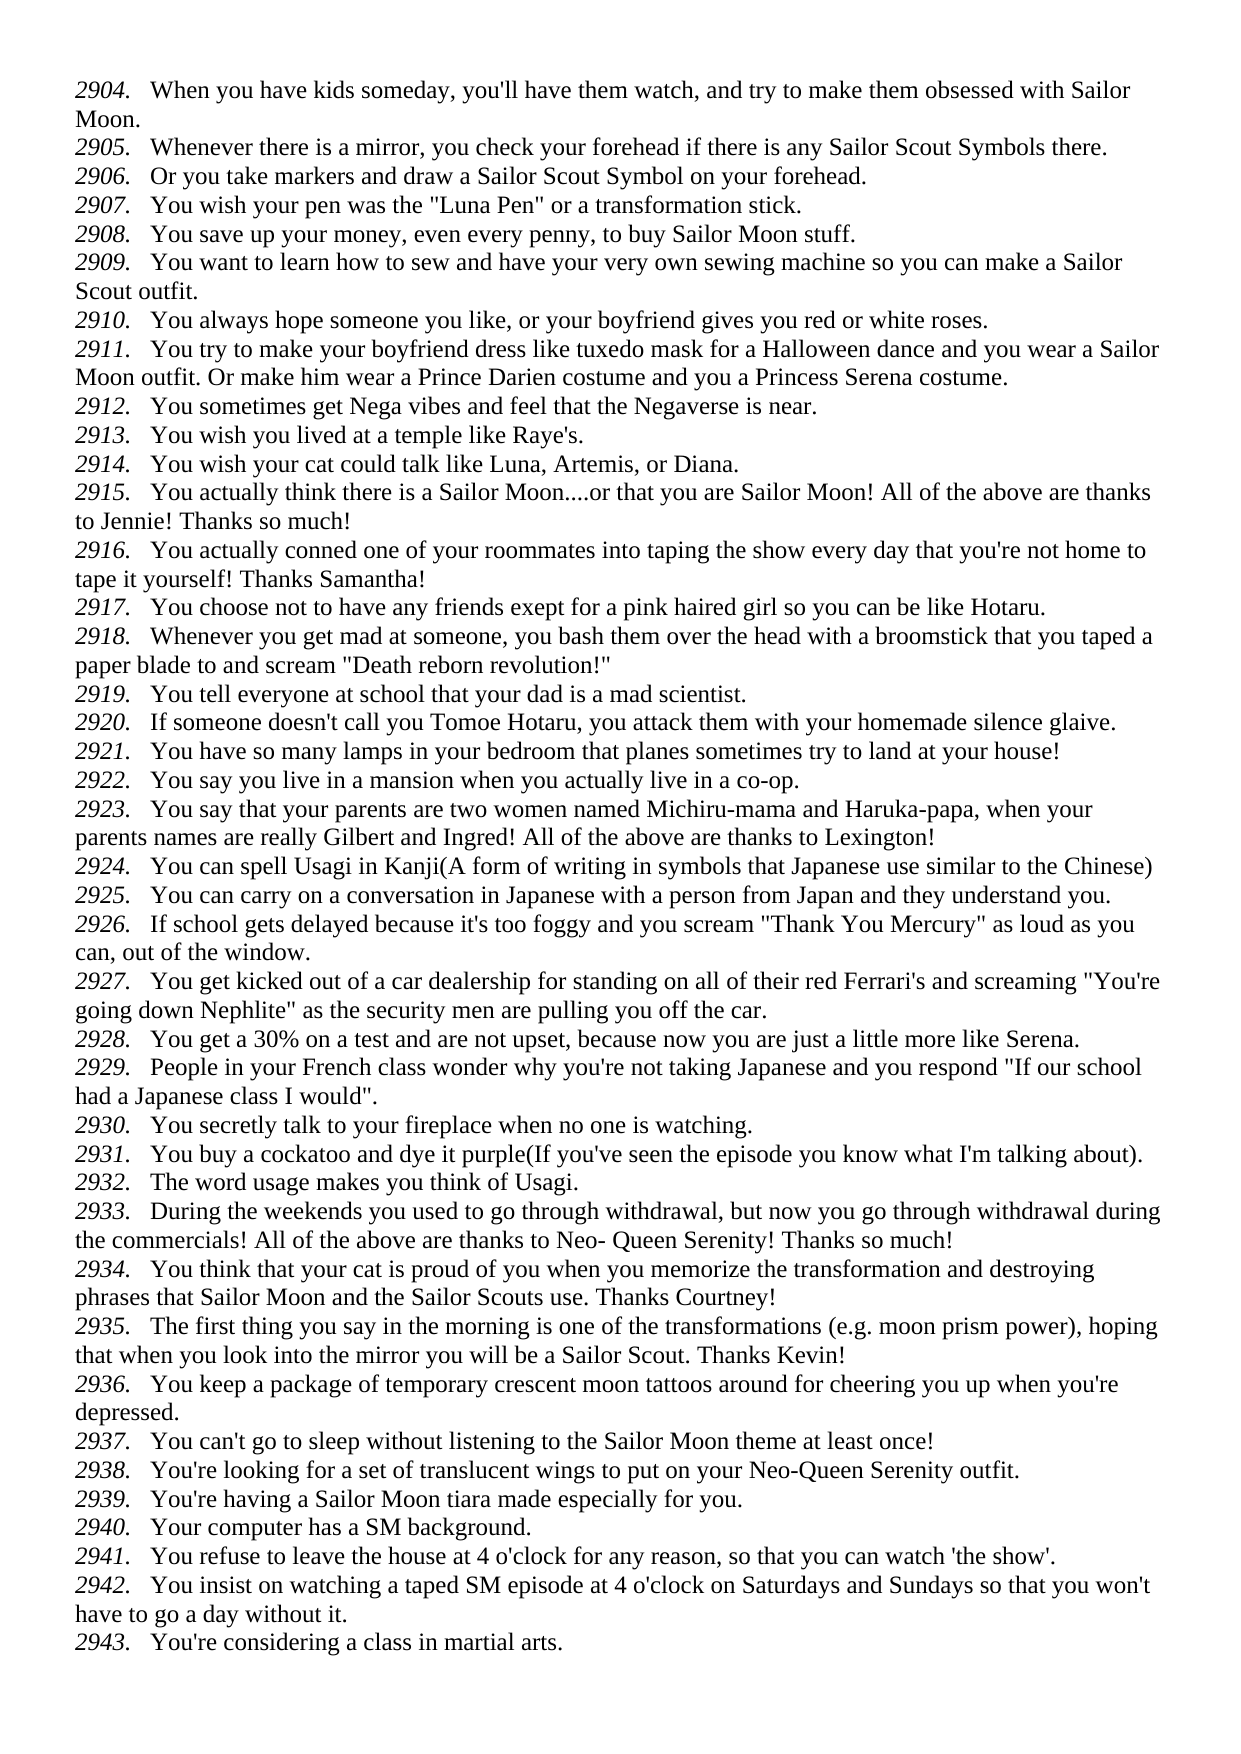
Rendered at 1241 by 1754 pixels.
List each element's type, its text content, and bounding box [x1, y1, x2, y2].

list You say that your parents are two women named Michiru-mama and Haruka-papa, when your parents names are really Gilbert and Ingred! All of the above are thanks to Lexington! [75, 794, 1165, 851]
list You wish your pen was the "Luna Pen" or a transformation stick. [75, 190, 1165, 219]
list You refuse to leave the house at 4 o'clock for any reason, so that you can watch 'the show'. [75, 1541, 1165, 1570]
list You tell everyone at school that your dad is a mad scientist. [75, 679, 1165, 707]
list If someone doesn't call you Tomoe Hotaru, you attack them with your homemade silence glaive. [75, 707, 1165, 736]
list You save up your money, even every penny, to buy Sailor Moon stuff. [75, 219, 1165, 247]
list You get kicked out of a car dealership for standing on all of their red Ferrari's and screaming "You're going down Nephlite" as the security men are pulling you off the car. [75, 966, 1165, 1024]
list You can spell Usagi in Kanji(A form of writing in symbols that Japanese use similar to the Chinese) [75, 851, 1165, 880]
list You buy a cockatoo and dye it purple(If you've seen the episode you know what I'm talking about). [75, 1139, 1165, 1167]
list You think that your cat is proud of you when you memorize the transformation and destroying phrases that Sailor Moon and the Sailor Scouts use. Thanks Courtney! [75, 1254, 1165, 1311]
list You're considering a class in martial arts. [75, 1627, 1165, 1656]
list You actually conned one of your roommates into taping the show every day that you're not home to tape it yourself! Thanks Samantha! [75, 535, 1165, 592]
list You sometimes get Nega vibes and feel that the Negaverse is near. [75, 391, 1165, 420]
list Whenever there is a mirror, you check your forehead if there is any Sailor Scout Symbols there. [75, 132, 1165, 161]
list The word usage makes you think of Usagi. [75, 1167, 1165, 1196]
list You want to learn how to sew and have your very own sewing machine so you can make a Sailor Scout outfit. [75, 247, 1165, 305]
list You always hope someone you like, or your boyfriend gives you red or white roses. [75, 305, 1165, 334]
list Or you take markers and draw a Sailor Scout Symbol on your forehead. [75, 161, 1165, 190]
list You keep a package of temporary crescent moon tattoos around for cheering you up when you're depressed. [75, 1369, 1165, 1426]
list You can't go to sleep without listening to the Sailor Moon theme at least once! [75, 1426, 1165, 1455]
list You can carry on a conversation in Japanese with a person from Japan and they understand you. [75, 880, 1165, 909]
list Whenever you get mad at someone, you bash them over the head with a broomstick that you taped a paper blade to and scream "Death reborn revolution!" [75, 621, 1165, 679]
list You choose not to have any friends exept for a pink haired girl so you can be like Hotaru. [75, 592, 1165, 621]
list You wish you lived at a temple like Raye's. [75, 420, 1165, 449]
list You get a 30% on a test and are not upset, because now you are just a little more like Serena. [75, 1024, 1165, 1052]
list If school gets delayed because it's too foggy and you scream "Thank You Mercury" as loud as you can, out of the window. [75, 909, 1165, 966]
list You're having a Sailor Moon tiara made especially for you. [75, 1484, 1165, 1512]
list You insist on watching a taped SM episode at 4 o'clock on Saturdays and Sundays so that you won't have to go a day without it. [75, 1570, 1165, 1627]
list You actually think there is a Sailor Moon....or that you are Sailor Moon! All of the above are thanks to Jennie! Thanks so much! [75, 477, 1165, 535]
list You wish your cat could talk like Luna, Artemis, or Diana. [75, 449, 1165, 477]
list You have so many lamps in your bedroom that planes sometimes try to land at your house! [75, 736, 1165, 765]
list You say you live in a mansion when you actually live in a co-op. [75, 765, 1165, 794]
list You try to make your boyfriend dress like tuxedo mask for a Halloween dance and you wear a Sailor Moon outfit. Or make him wear a Prince Darien costume and you a Princess Serena costume. [75, 334, 1165, 391]
list People in your French class wonder why you're not taking Japanese and you respond "If our school had a Japanese class I would". [75, 1052, 1165, 1110]
list You're looking for a set of translucent wings to put on your Neo-Queen Serenity outfit. [75, 1455, 1165, 1484]
list During the weekends you used to go through withdrawal, but now you go through withdrawal during the commercials! All of the above are thanks to Neo- Queen Serenity! Thanks so much! [75, 1196, 1165, 1254]
list Your computer has a SM background. [75, 1512, 1165, 1541]
list When you have kids someday, you'll have them watch, and try to make them obsessed with Sailor Moon. [75, 75, 1165, 132]
list The first thing you say in the morning is one of the transformations (e.g. moon prism power), hoping that when you look into the mirror you will be a Sailor Scout. Thanks Kevin! [75, 1311, 1165, 1369]
list You secretly talk to your fireplace when no one is watching. [75, 1110, 1165, 1139]
